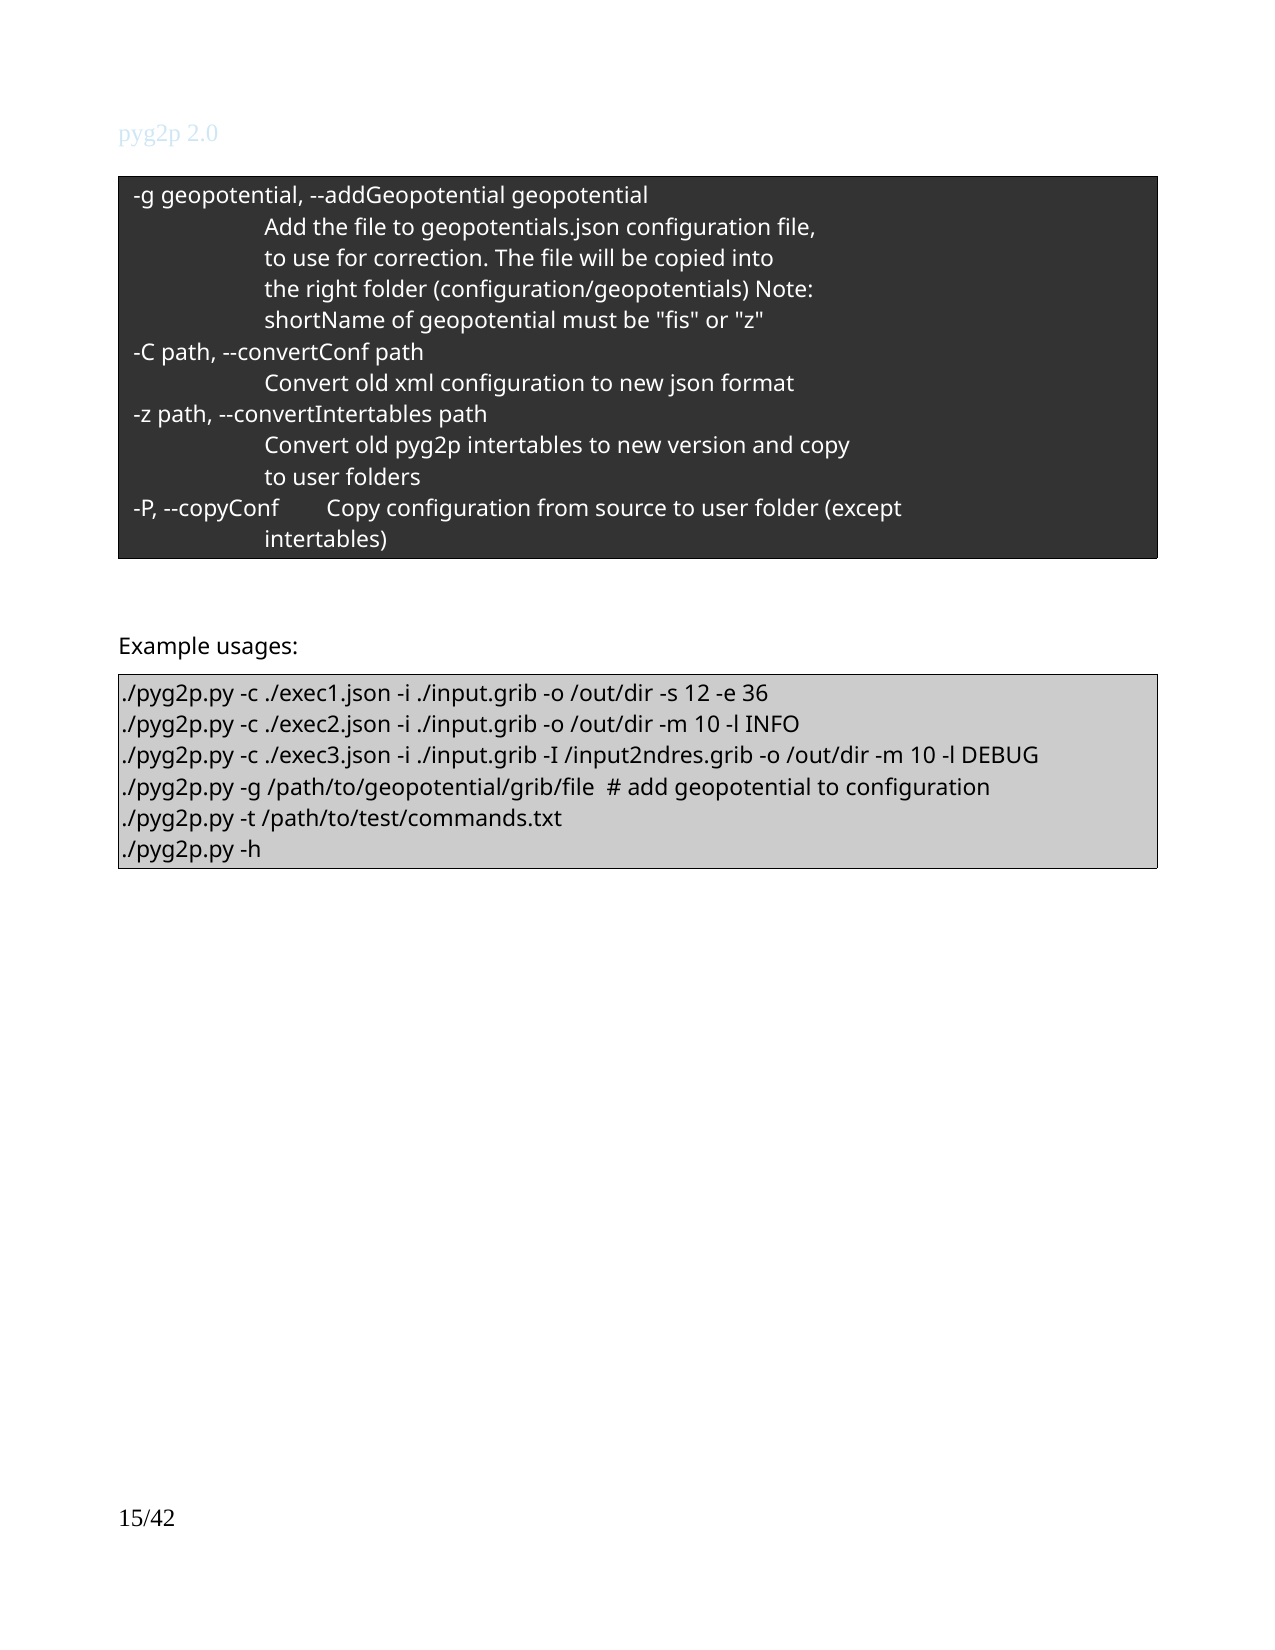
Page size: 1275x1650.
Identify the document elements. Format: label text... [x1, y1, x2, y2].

text to user folders [119, 458, 1157, 489]
text ./pyg2p.py -c ./exec3.json -i ./input.grib -I /input2ndres.grib -o /out/dir -m 10 -l DEBUG [119, 736, 1157, 768]
text intertables) [119, 520, 1157, 558]
text to use for correction. The file will be copied into [119, 239, 1157, 270]
text Convert old pyg2p intertables to new version and copy [119, 426, 1157, 458]
text -P, --copyConf Copy configuration from source to user folder (except [119, 489, 1157, 520]
text -g geopotential, --addGeopotential geopotential [119, 177, 1157, 208]
text Example usages: [118, 630, 1157, 661]
text -C path, --convertConf path [119, 333, 1157, 364]
text the right folder (configuration/geopotentials) Note: [119, 270, 1157, 301]
text ./pyg2p.py -c ./exec2.json -i ./input.grib -o /out/dir -m 10 -l INFO [119, 705, 1157, 736]
text ./pyg2p.py -g /path/to/geopotential/grib/file # add geopotential to configuration ./pyg2p.py -t /path/to/test/commands.txt [119, 768, 1157, 830]
text ./pyg2p.py -h [119, 830, 1157, 868]
text Add the file to geopotentials.json configuration file, [119, 208, 1157, 239]
text -z path, --convertIntertables path [119, 395, 1157, 426]
text shortName of geopotential must be "fis" or "z" [119, 301, 1157, 333]
text Convert old xml configuration to new json format [119, 364, 1157, 395]
text ./pyg2p.py -c ./exec1.json -i ./input.grib -o /out/dir -s 12 -e 36 [119, 675, 1157, 705]
